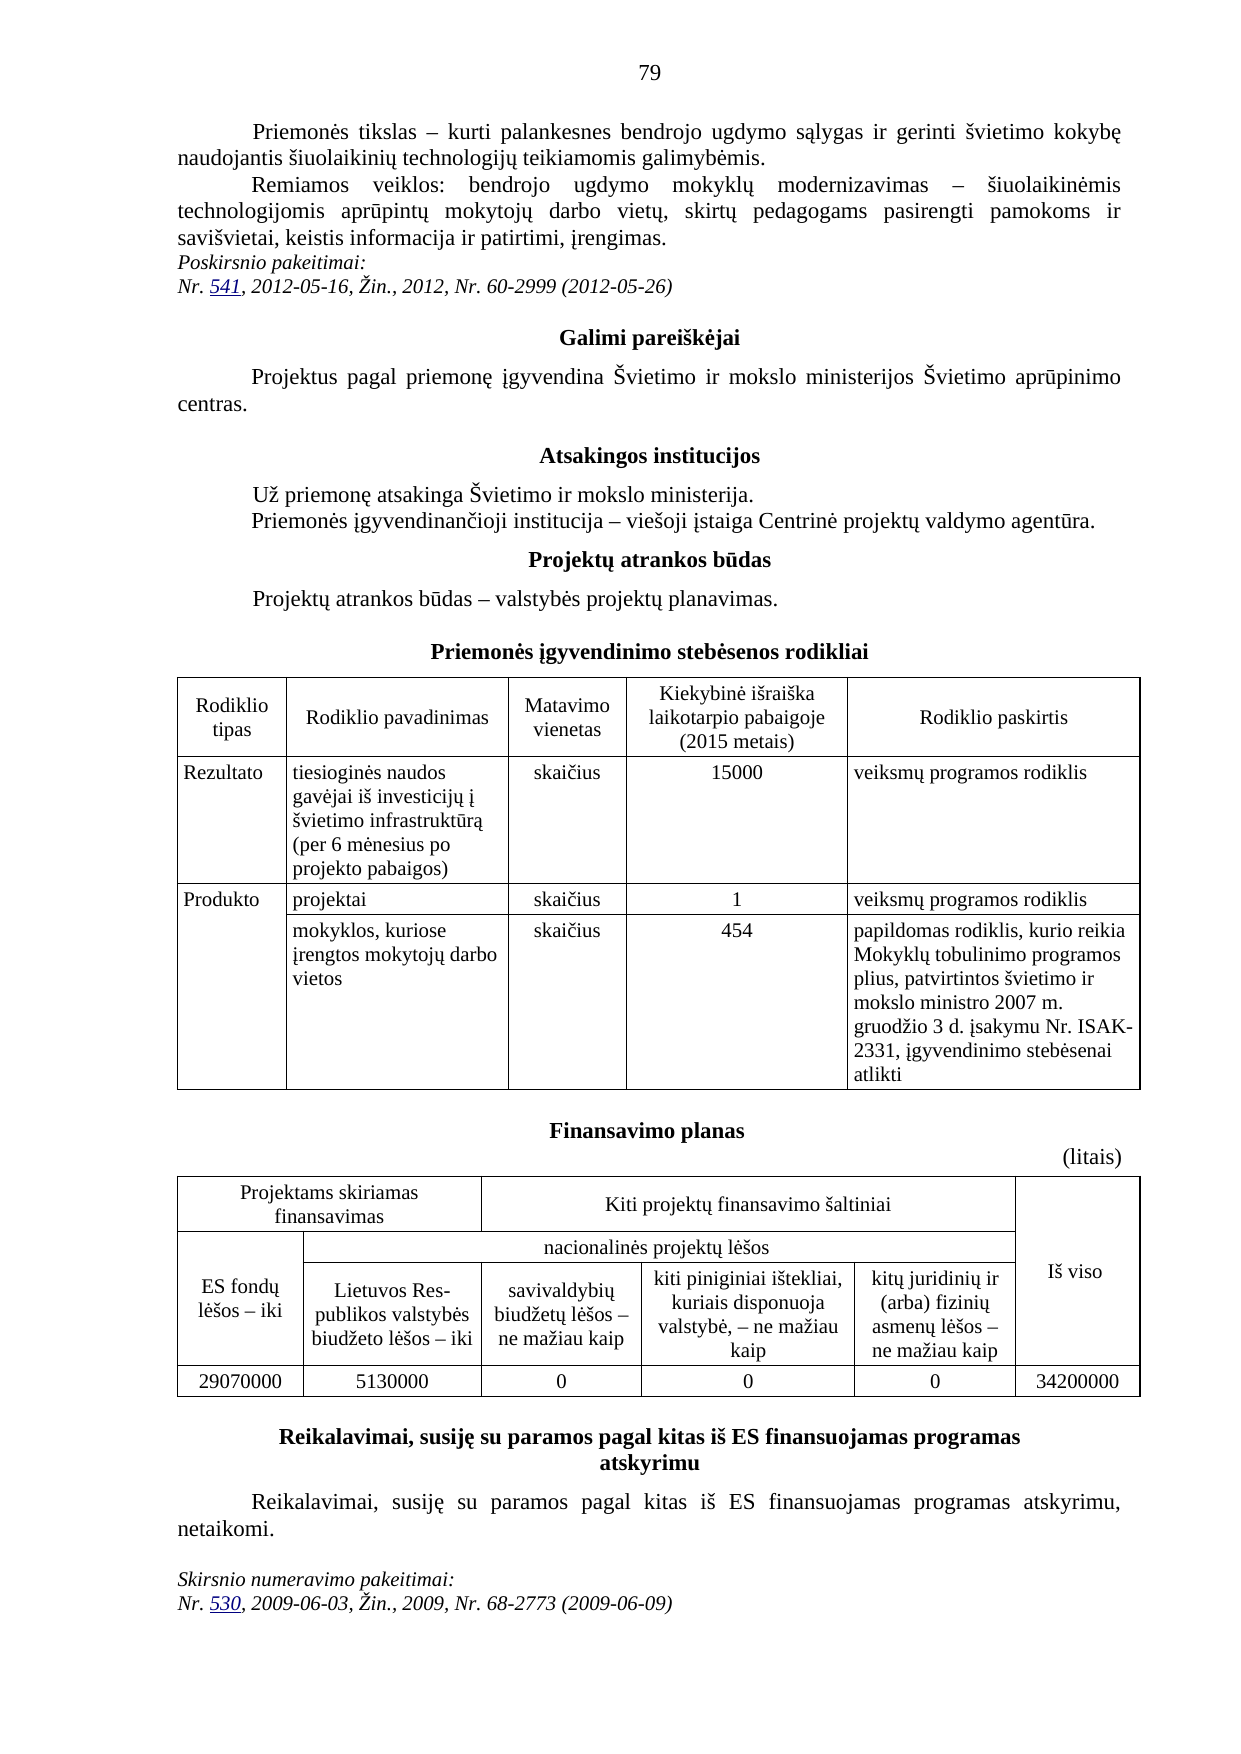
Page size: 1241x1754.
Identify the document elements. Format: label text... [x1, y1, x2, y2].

table_header Rodiklio paskirtis [848, 678, 1139, 756]
table_cell skaičius [509, 915, 626, 1089]
table_cell 5130000 [304, 1366, 481, 1396]
table_cell veiksmų programos rodiklis [848, 884, 1139, 914]
table_cell nacionalinės projektų lėšos [304, 1232, 1015, 1262]
text Galimi pareiškėjai [177, 324, 1122, 351]
text Poskirsnio pakeitimai: [177, 250, 1122, 274]
text Priemonės įgyvendinimo stebėsenos rodikliai [177, 638, 1122, 664]
table_header Matavimo vienetas [509, 678, 626, 756]
table_cell 34200000 [1016, 1366, 1139, 1396]
table_cell projektai [287, 884, 508, 914]
text Atsakingos institucijos [177, 442, 1122, 469]
text Priemonės įgyvendinančioji institucija – viešoji įstaiga Centrinė projektų valdymo agentūra. [177, 507, 1122, 534]
table_cell 0 [482, 1366, 641, 1396]
text Reikalavimai, susiję su paramos pagal kitas iš ES finansuojamas programas atskyrimu, netaikomi. [177, 1488, 1122, 1541]
table_header Kiekybinė išraiška laikotarpio pabaigoje (2015 metais) [627, 678, 847, 756]
table_cell kiti piniginiai ištekliai, kuriais disponuoja valstybė, – ne mažiau kaip [642, 1263, 854, 1365]
table_header Rodiklio tipas [178, 678, 286, 756]
text Projektų atrankos būdas [177, 546, 1122, 573]
text Skirsnio numeravimo pakeitimai: [177, 1567, 1122, 1591]
text Reikalavimai, susiję su paramos pagal kitas iš ES finansuojamas programas atskyrimu [177, 1423, 1122, 1476]
text Finansavimo planas [177, 1117, 1122, 1143]
table_header Projektams skiriamas finansavimas [178, 1177, 481, 1231]
table_cell 29070000 [178, 1366, 303, 1396]
table_header Kiti projektų finansavimo šaltiniai [482, 1177, 1015, 1231]
table_header Iš viso [1016, 1177, 1139, 1365]
text Projektus pagal priemonę įgyvendina Švietimo ir mokslo ministerijos Švietimo aprūpinimo centras. [177, 363, 1122, 416]
text Nr. 541, 2012-05-16, Žin., 2012, Nr. 60-2999 (2012-05-26) [177, 274, 1122, 298]
table_cell Lietuvos Res­publikos valsty­bės biudžeto lėšos – iki [304, 1263, 481, 1365]
table_cell Rezultato [178, 757, 286, 883]
table_header Rodiklio pavadinimas [287, 678, 508, 756]
table_cell 0 [855, 1366, 1015, 1396]
table_cell skaičius [509, 884, 626, 914]
text Projektų atrankos būdas – valstybės projektų planavimas. [215, 585, 1122, 612]
table_cell ES fondų lėšos – iki [178, 1232, 303, 1365]
table_cell mokyklos, kuriose įrengtos mokytojų darbo vietos [287, 915, 508, 1089]
text (litais) [177, 1143, 1122, 1169]
text Nr. 530, 2009-06-03, Žin., 2009, Nr. 68-2773 (2009-06-09) [177, 1591, 1122, 1615]
table_cell 454 [627, 915, 847, 1089]
table_cell papildomas rodiklis, kurio reikia Mokyklų tobulinimo programos plius, patvirtintos švietimo ir mokslo ministro 2007 m. gruodžio 3 d. įsakymu Nr. ISAK-2331, įgyvendinimo stebėsenai atlikti [848, 915, 1139, 1089]
table_cell kitų juridinių ir (arba) fizinių asmenų lėšos – ne mažiau kaip [855, 1263, 1015, 1365]
text Remiamos veiklos: bendrojo ugdymo mokyklų modernizavimas – šiuolaikinėmis technologijomis aprūpintų mokytojų darbo vietų, skirtų pedagogams pasirengti pamokoms ir savišvietai, keistis informacija ir patirtimi, įrengimas. [177, 171, 1122, 250]
table_cell veiksmų programos rodiklis [848, 757, 1139, 883]
table_cell skaičius [509, 757, 626, 883]
table_cell Produkto [178, 884, 286, 1089]
table_cell 0 [642, 1366, 854, 1396]
table_cell tiesioginės naudos gavėjai iš investicijų į švietimo infrastruktūrą (per 6 mėnesius po projekto pabaigos) [287, 757, 508, 883]
table_cell 15000 [627, 757, 847, 883]
text Priemonės tikslas – kurti palankesnes bendrojo ugdymo sąlygas ir gerinti švietimo kokybę naudojantis šiuolaikinių technologijų teikiamomis galimybėmis. [177, 118, 1122, 171]
table_cell savivaldybių biudžetų lėšos – ne mažiau kaip [482, 1263, 641, 1365]
table_cell 1 [627, 884, 847, 914]
text Už priemonę atsakinga Švietimo ir mokslo ministerija. [177, 481, 1122, 507]
